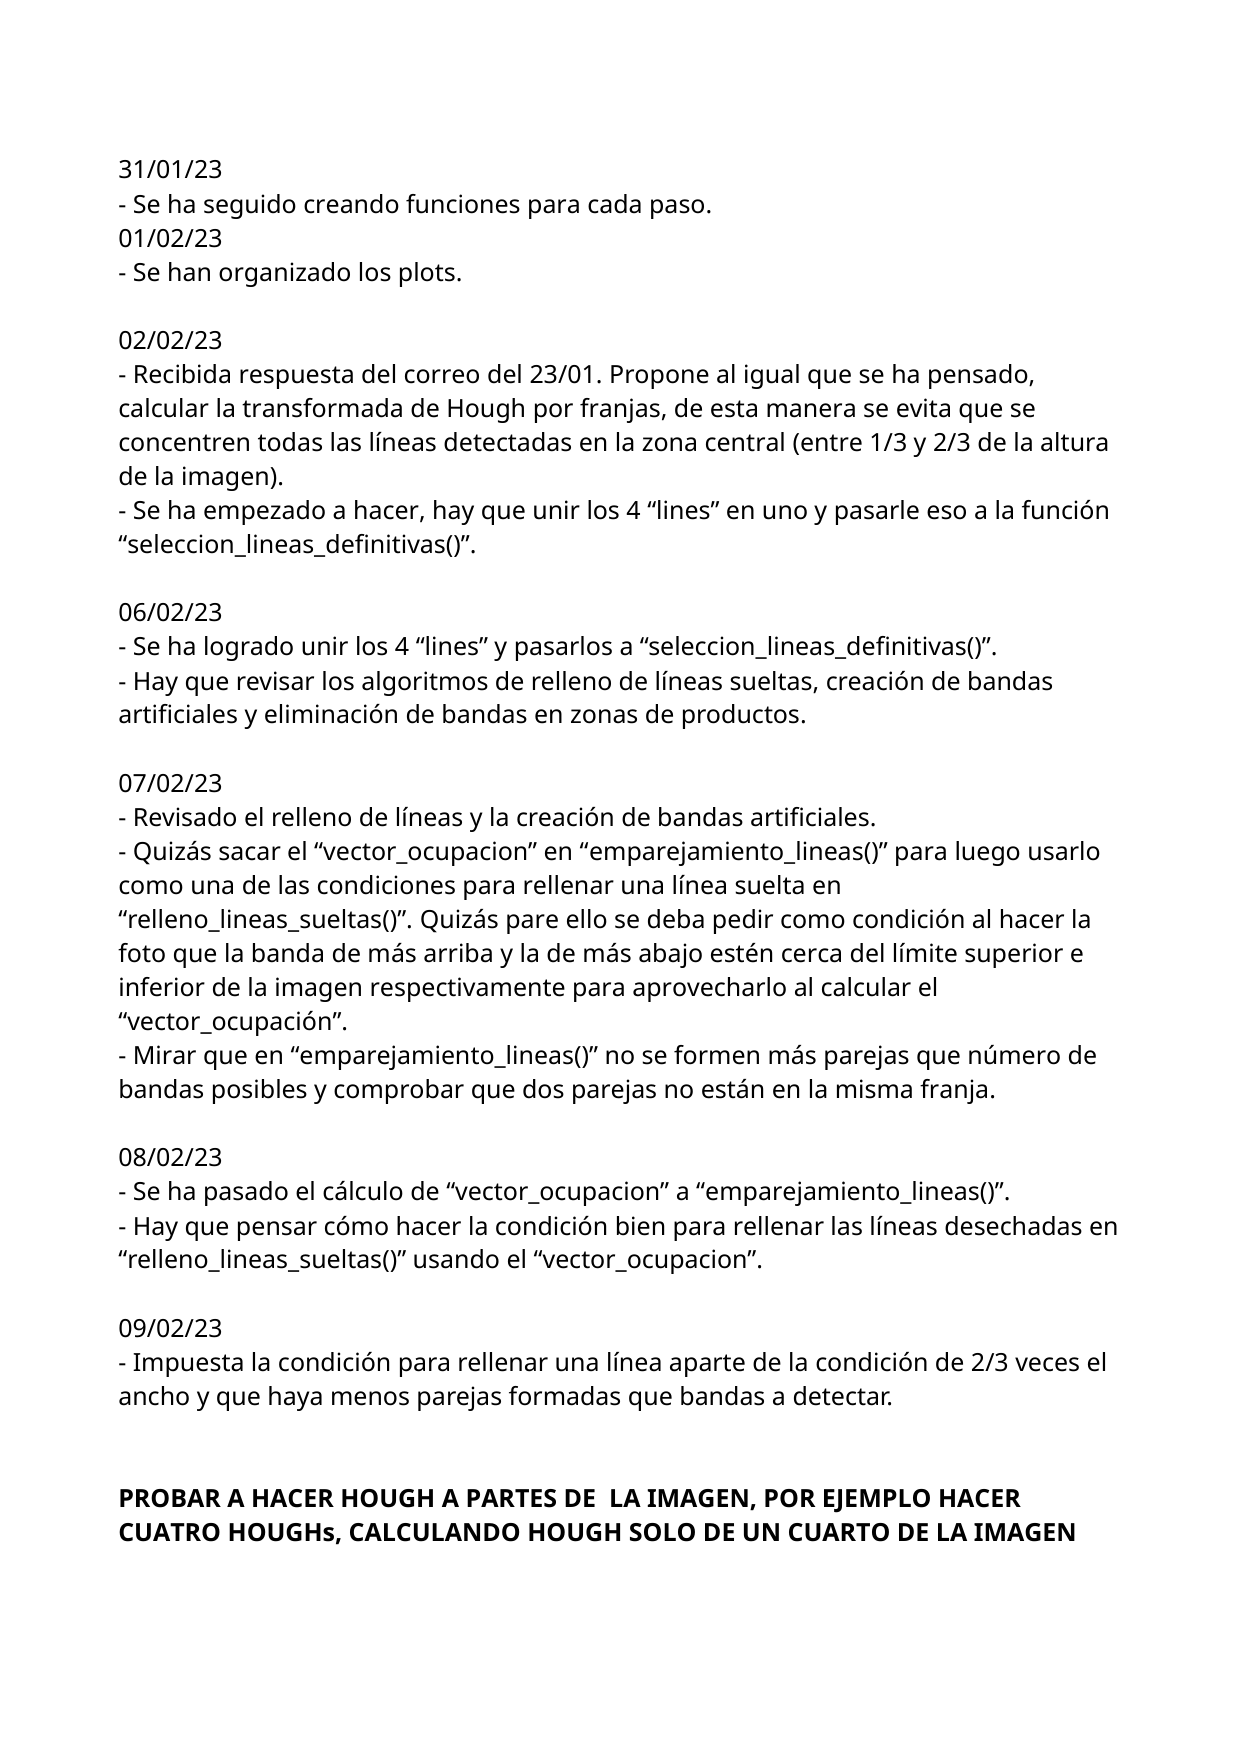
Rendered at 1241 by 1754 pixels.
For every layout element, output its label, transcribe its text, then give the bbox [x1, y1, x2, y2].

text 07/02/23 [118, 765, 1122, 799]
text - Se ha logrado unir los 4 “lines” y pasarlos a “seleccion_lineas_definitivas()”. [118, 629, 1122, 663]
text - Revisado el relleno de líneas y la creación de bandas artificiales. [118, 799, 1122, 833]
text - Hay que pensar cómo hacer la condición bien para rellenar las líneas desechadas en “relleno_lineas_sueltas()” usando el “vector_ocupacion”. [118, 1208, 1122, 1276]
text PROBAR A HACER HOUGH A PARTES DE LA IMAGEN, POR EJEMPLO HACER CUATRO HOUGHs, CALCULANDO HOUGH SOLO DE UN CUARTO DE LA IMAGEN [118, 1481, 1122, 1549]
text 08/02/23 [118, 1140, 1122, 1174]
text - Mirar que en “emparejamiento_lineas()” no se formen más parejas que número de bandas posibles y comprobar que dos parejas no están en la misma franja. [118, 1038, 1122, 1106]
text 09/02/23 [118, 1310, 1122, 1344]
text - Se ha pasado el cálculo de “vector_ocupacion” a “emparejamiento_lineas()”. [118, 1174, 1122, 1208]
text 02/02/23 [118, 322, 1122, 357]
text - Se ha seguido creando funciones para cada paso. [118, 186, 1122, 220]
text - Se ha empezado a hacer, hay que unir los 4 “lines” en uno y pasarle eso a la función “seleccion_lineas_definitivas()”. [118, 493, 1122, 561]
text - Hay que revisar los algoritmos de relleno de líneas sueltas, creación de bandas artificiales y eliminación de bandas en zonas de productos. [118, 663, 1122, 731]
text 31/01/23 [118, 152, 1122, 186]
text 06/02/23 [118, 595, 1122, 629]
text - Recibida respuesta del correo del 23/01. Propone al igual que se ha pensado, calcular la transformada de Hough por franjas, de esta manera se evita que se concentren todas las líneas detectadas en la zona central (entre 1/3 y 2/3 de la altura de la imagen). [118, 357, 1122, 493]
text - Se han organizado los plots. [118, 254, 1122, 288]
text - Impuesta la condición para rellenar una línea aparte de la condición de 2/3 veces el ancho y que haya menos parejas formadas que bandas a detectar. [118, 1344, 1122, 1412]
text - Quizás sacar el “vector_ocupacion” en “emparejamiento_lineas()” para luego usarlo como una de las condiciones para rellenar una línea suelta en “relleno_lineas_sueltas()”. Quizás pare ello se deba pedir como condición al hacer la foto que la banda de más arriba y la de más abajo estén cerca del límite superior e inferior de la imagen respectivamente para aprovecharlo al calcular el “vector_ocupación”. [118, 833, 1122, 1038]
text 01/02/23 [118, 220, 1122, 254]
